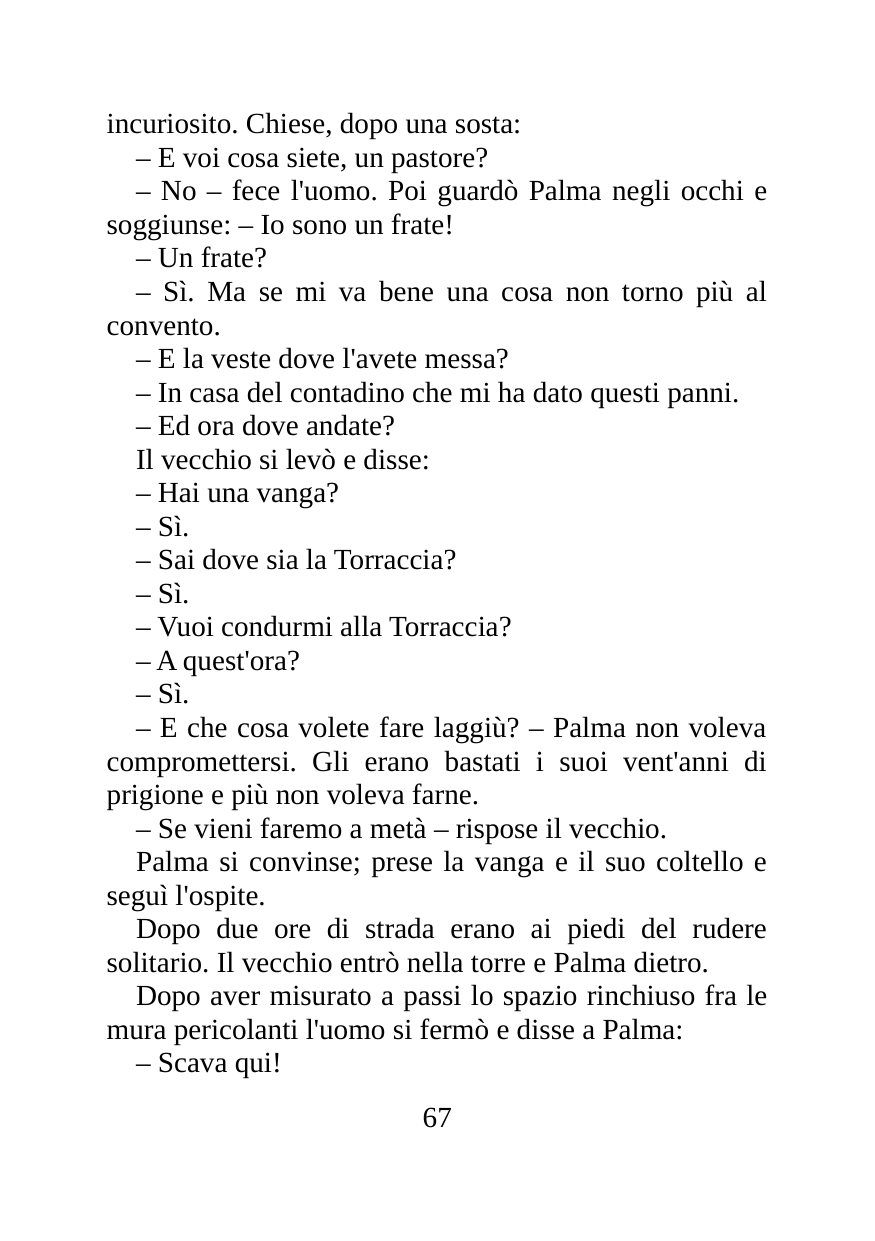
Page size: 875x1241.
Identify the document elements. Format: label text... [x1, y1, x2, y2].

text incuriosito. Chiese, dopo una sosta: [106, 106, 768, 140]
text ‒ Sai dove sia la Torraccia? [106, 542, 768, 576]
text ‒ Ed ora dove andate? [106, 408, 768, 442]
text ‒ Scava qui! [106, 1046, 768, 1079]
text Dopo aver misurato a passi lo spazio rinchiuso fra le mura pericolanti l'uomo si fermò e disse a Palma: [106, 978, 768, 1046]
text ‒ No ‒ fece l'uomo. Poi guardò Palma negli occhi e soggiunse: ‒ Io sono un frate! [106, 173, 768, 241]
text ‒ Hai una vanga? [106, 475, 768, 509]
text ‒ In casa del contadino che mi ha dato questi panni. [106, 375, 768, 408]
text ‒ Un frate? [106, 241, 768, 274]
text ‒ Se vieni faremo a metà ‒ rispose il vecchio. [106, 811, 768, 844]
text ‒ Sì. Ma se mi va bene una cosa non torno più al convento. [106, 274, 768, 341]
text ‒ E che cosa volete fare laggiù? ‒ Palma non voleva compromettersi. Gli erano bastati i suoi vent'anni di prigione e più non voleva farne. [106, 710, 768, 811]
text ‒ Vuoi condurmi alla Torraccia? [106, 609, 768, 643]
text ‒ A quest'ora? [106, 643, 768, 677]
text Dopo due ore di strada erano ai piedi del rudere solitario. Il vecchio entrò nella torre e Palma dietro. [106, 911, 768, 978]
text ‒ E la veste dove l'avete messa? [106, 341, 768, 375]
text ‒ E voi cosa siete, un pastore? [106, 140, 768, 173]
text ‒ Sì. [106, 509, 768, 542]
text ‒ Sì. [106, 677, 768, 710]
text ‒ Sì. [106, 576, 768, 609]
text Il vecchio si levò e disse: [106, 442, 768, 475]
text Palma si convinse; prese la vanga e il suo coltello e seguì l'ospite. [106, 844, 768, 911]
